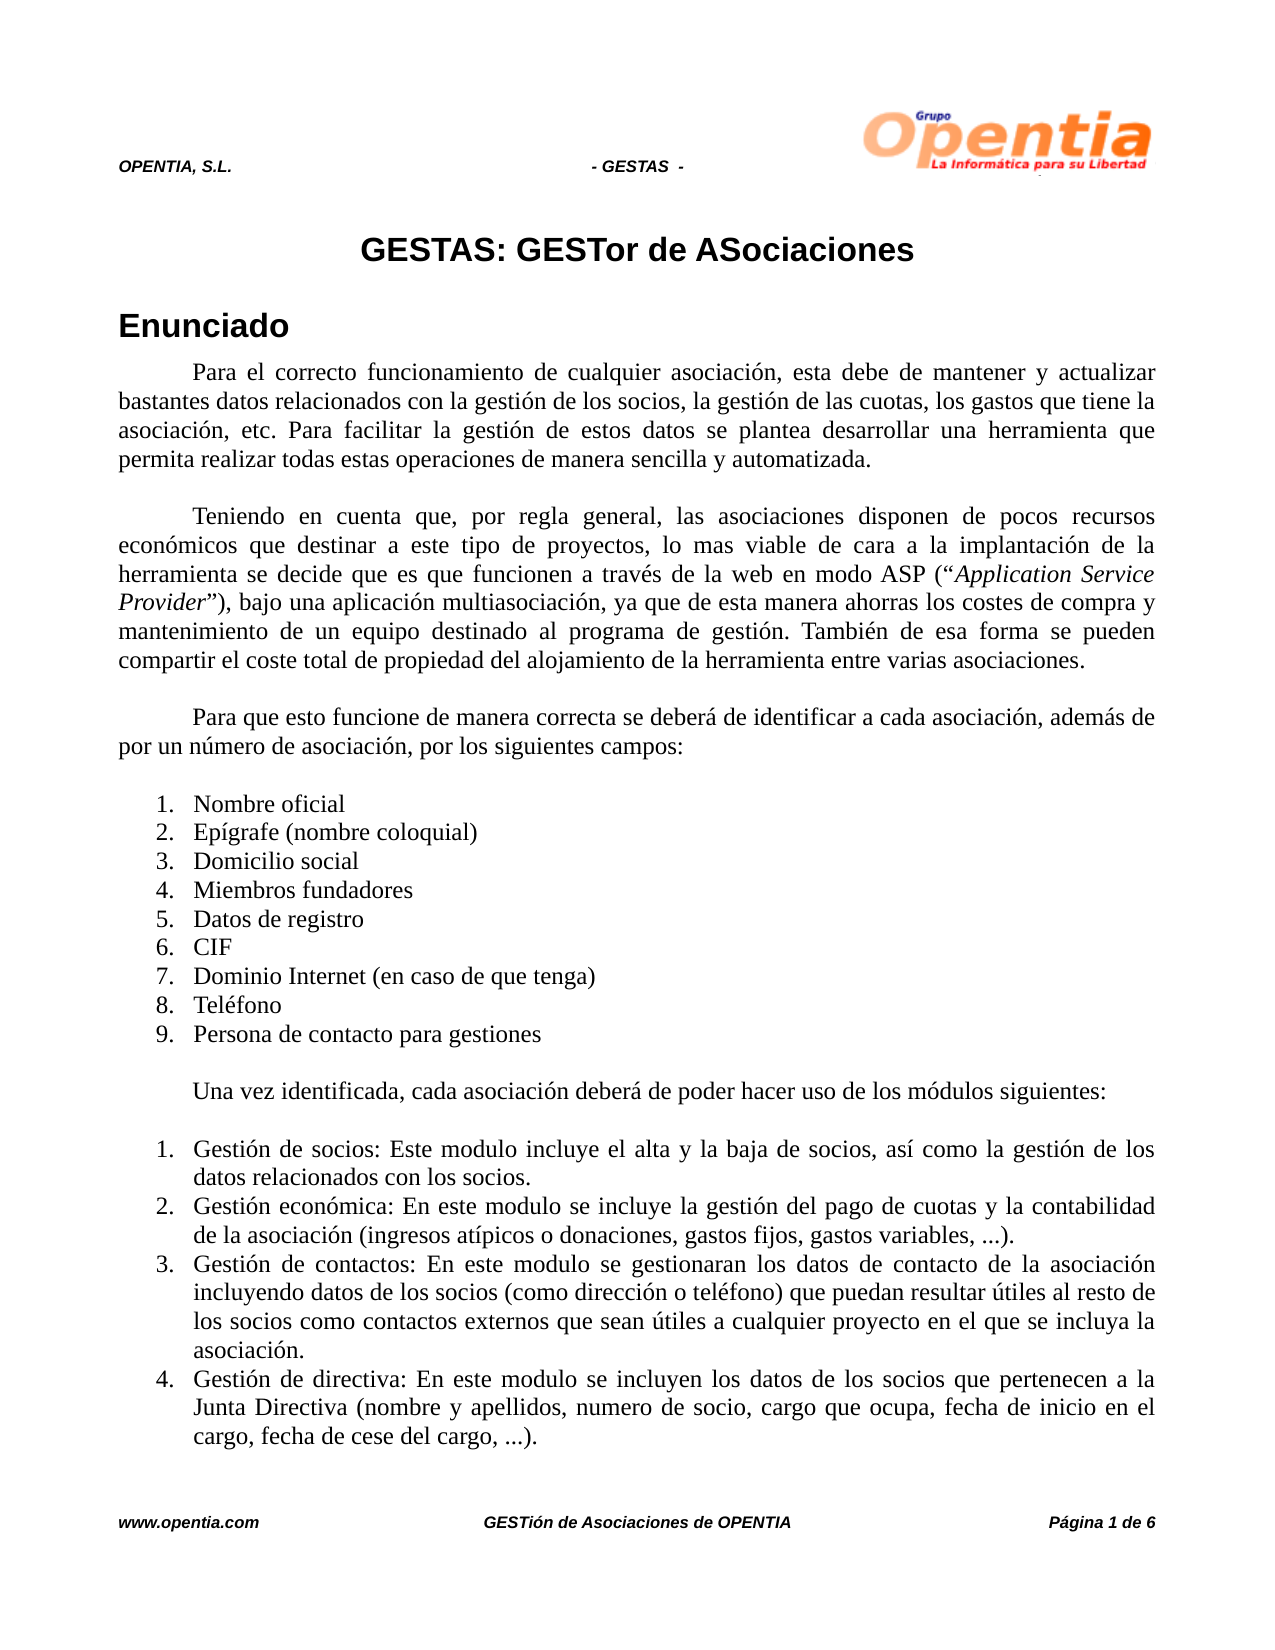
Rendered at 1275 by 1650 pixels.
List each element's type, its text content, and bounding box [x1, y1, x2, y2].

subtitle GESTAS: GESTor de ASociaciones [118, 230, 1157, 269]
list Gestión de contactos: En este modulo se gestionaran los datos de contacto de la asociación incluyendo datos de los socios (como dirección o teléfono) que puedan resultar útiles al resto de los socios como contactos externos que sean útiles a cualquier proyecto en el que se incluya la asociación. [156, 1249, 1157, 1364]
subtitle Enunciado [118, 306, 1157, 345]
list Gestión de socios: Este modulo incluye el alta y la baja de socios, así como la gestión de los datos relacionados con los socios. [156, 1134, 1157, 1191]
list CIF [156, 932, 1157, 961]
list Dominio Internet (en caso de que tenga) [156, 961, 1157, 990]
list Gestión de directiva: En este modulo se incluyen los datos de los socios que pertenecen a la Junta Directiva (nombre y apellidos, numero de socio, cargo que ocupa, fecha de inicio en el cargo, fecha de cese del cargo, ...). [156, 1364, 1157, 1450]
list Miembros fundadores [156, 875, 1157, 904]
list Datos de registro [156, 904, 1157, 932]
list Epígrafe (nombre coloquial) [156, 817, 1157, 846]
list Nombre oficial [156, 789, 1157, 817]
text Para que esto funcione de manera correcta se deberá de identificar a cada asociación, además de por un número de asociación, por los siguientes campos: [118, 702, 1157, 760]
picture [858, 106, 1157, 175]
text Para el correcto funcionamiento de cualquier asociación, esta debe de mantener y actualizar bastantes datos relacionados con la gestión de los socios, la gestión de las cuotas, los gastos que tiene la asociación, etc. Para facilitar la gestión de estos datos se plantea desarrollar una herramienta que permita realizar todas estas operaciones de manera sencilla y automatizada. [118, 357, 1157, 472]
text Teniendo en cuenta que, por regla general, las asociaciones disponen de pocos recursos económicos que destinar a este tipo de proyectos, lo mas viable de cara a la implantación de la herramienta se decide que es que funcionen a través de la web en modo ASP (“Application Service Provider”), bajo una aplicación multiasociación, ya que de esta manera ahorras los costes de compra y mantenimiento de un equipo destinado al programa de gestión. También de esa forma se pueden compartir el coste total de propiedad del alojamiento de la herramienta entre varias asociaciones. [118, 501, 1157, 674]
list Teléfono [156, 990, 1157, 1019]
list Persona de contacto para gestiones [156, 1019, 1157, 1047]
text Una vez identificada, cada asociación deberá de poder hacer uso de los módulos siguientes: [118, 1076, 1157, 1105]
list Domicilio social [156, 846, 1157, 875]
list Gestión económica: En este modulo se incluye la gestión del pago de cuotas y la contabilidad de la asociación (ingresos atípicos o donaciones, gastos fijos, gastos variables, ...). [156, 1191, 1157, 1249]
